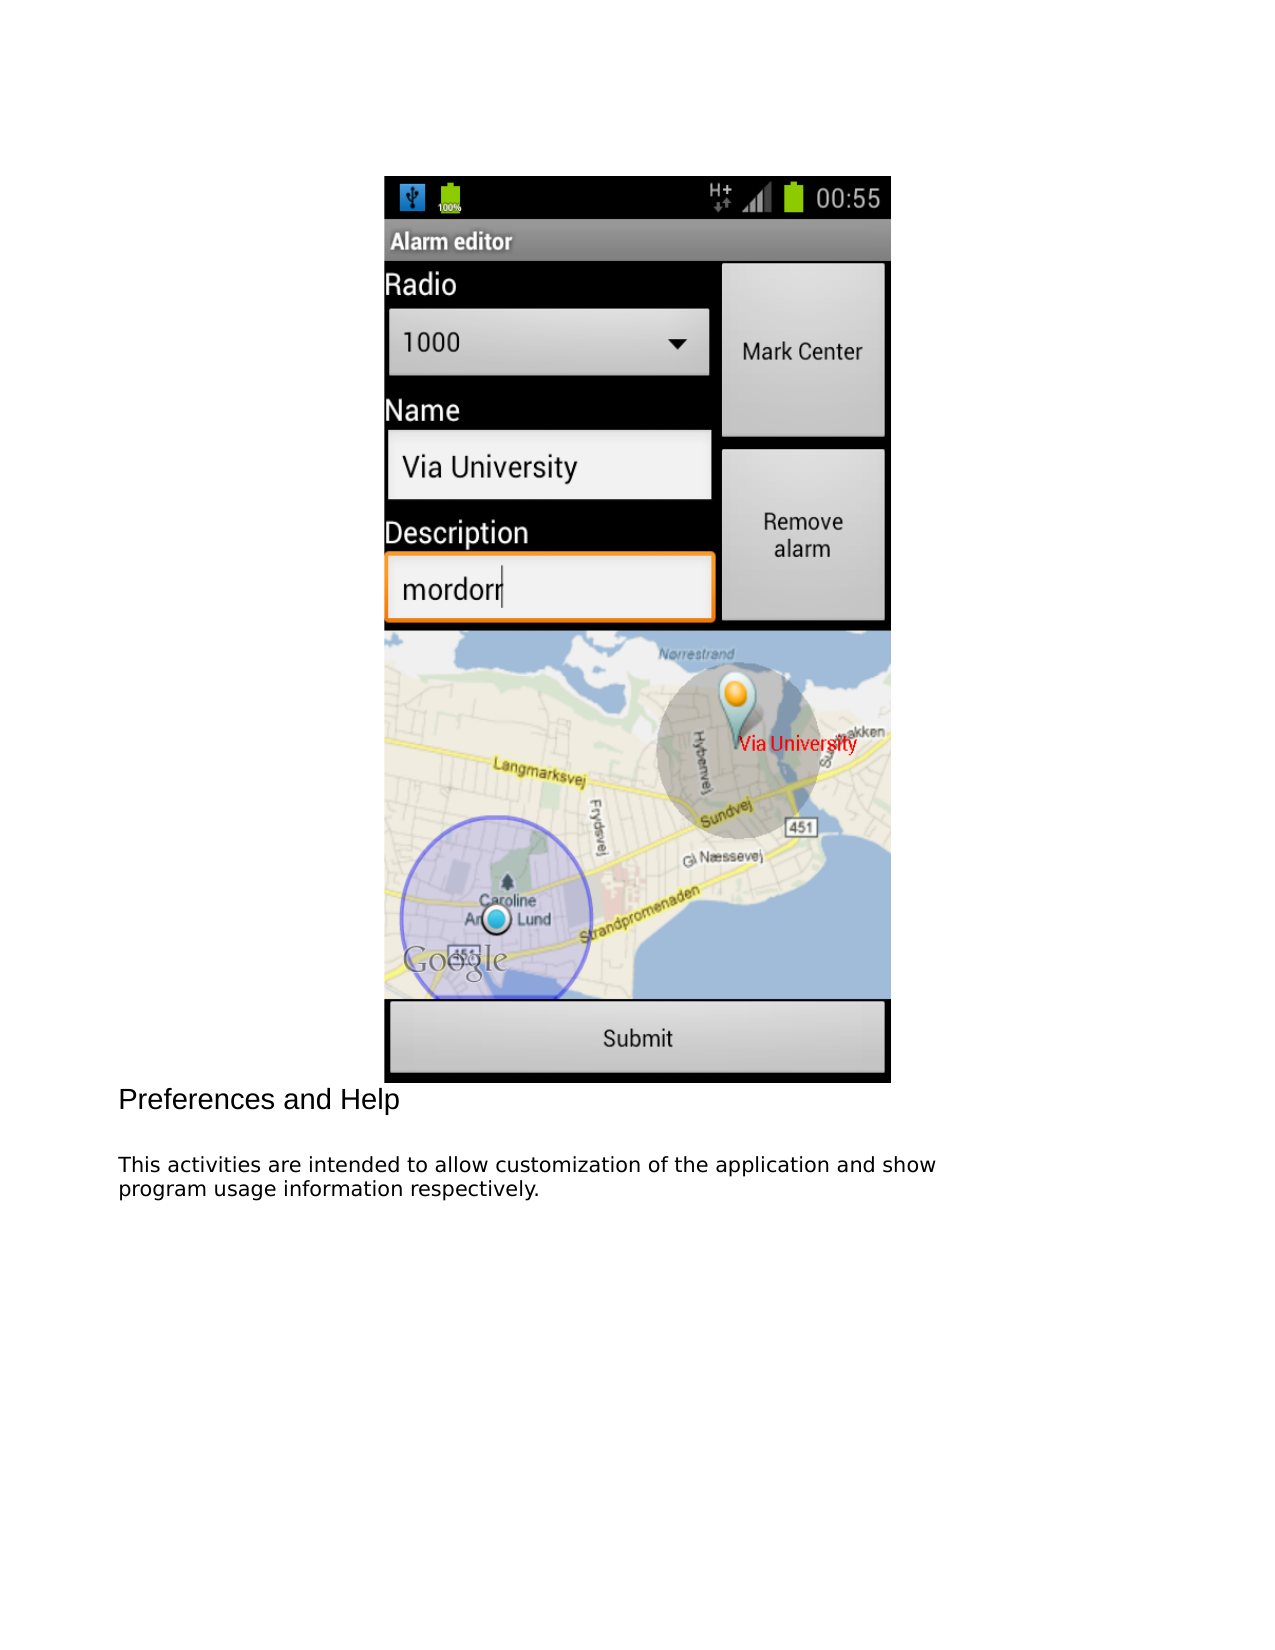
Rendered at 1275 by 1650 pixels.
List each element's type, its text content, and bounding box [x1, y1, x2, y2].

picture [384, 176, 891, 1083]
text program usage information respectively. [118, 1177, 1157, 1201]
subtitle Preferences and Help [118, 926, 1157, 1116]
text This activities are intended to allow customization of the application and show [118, 1153, 1157, 1177]
